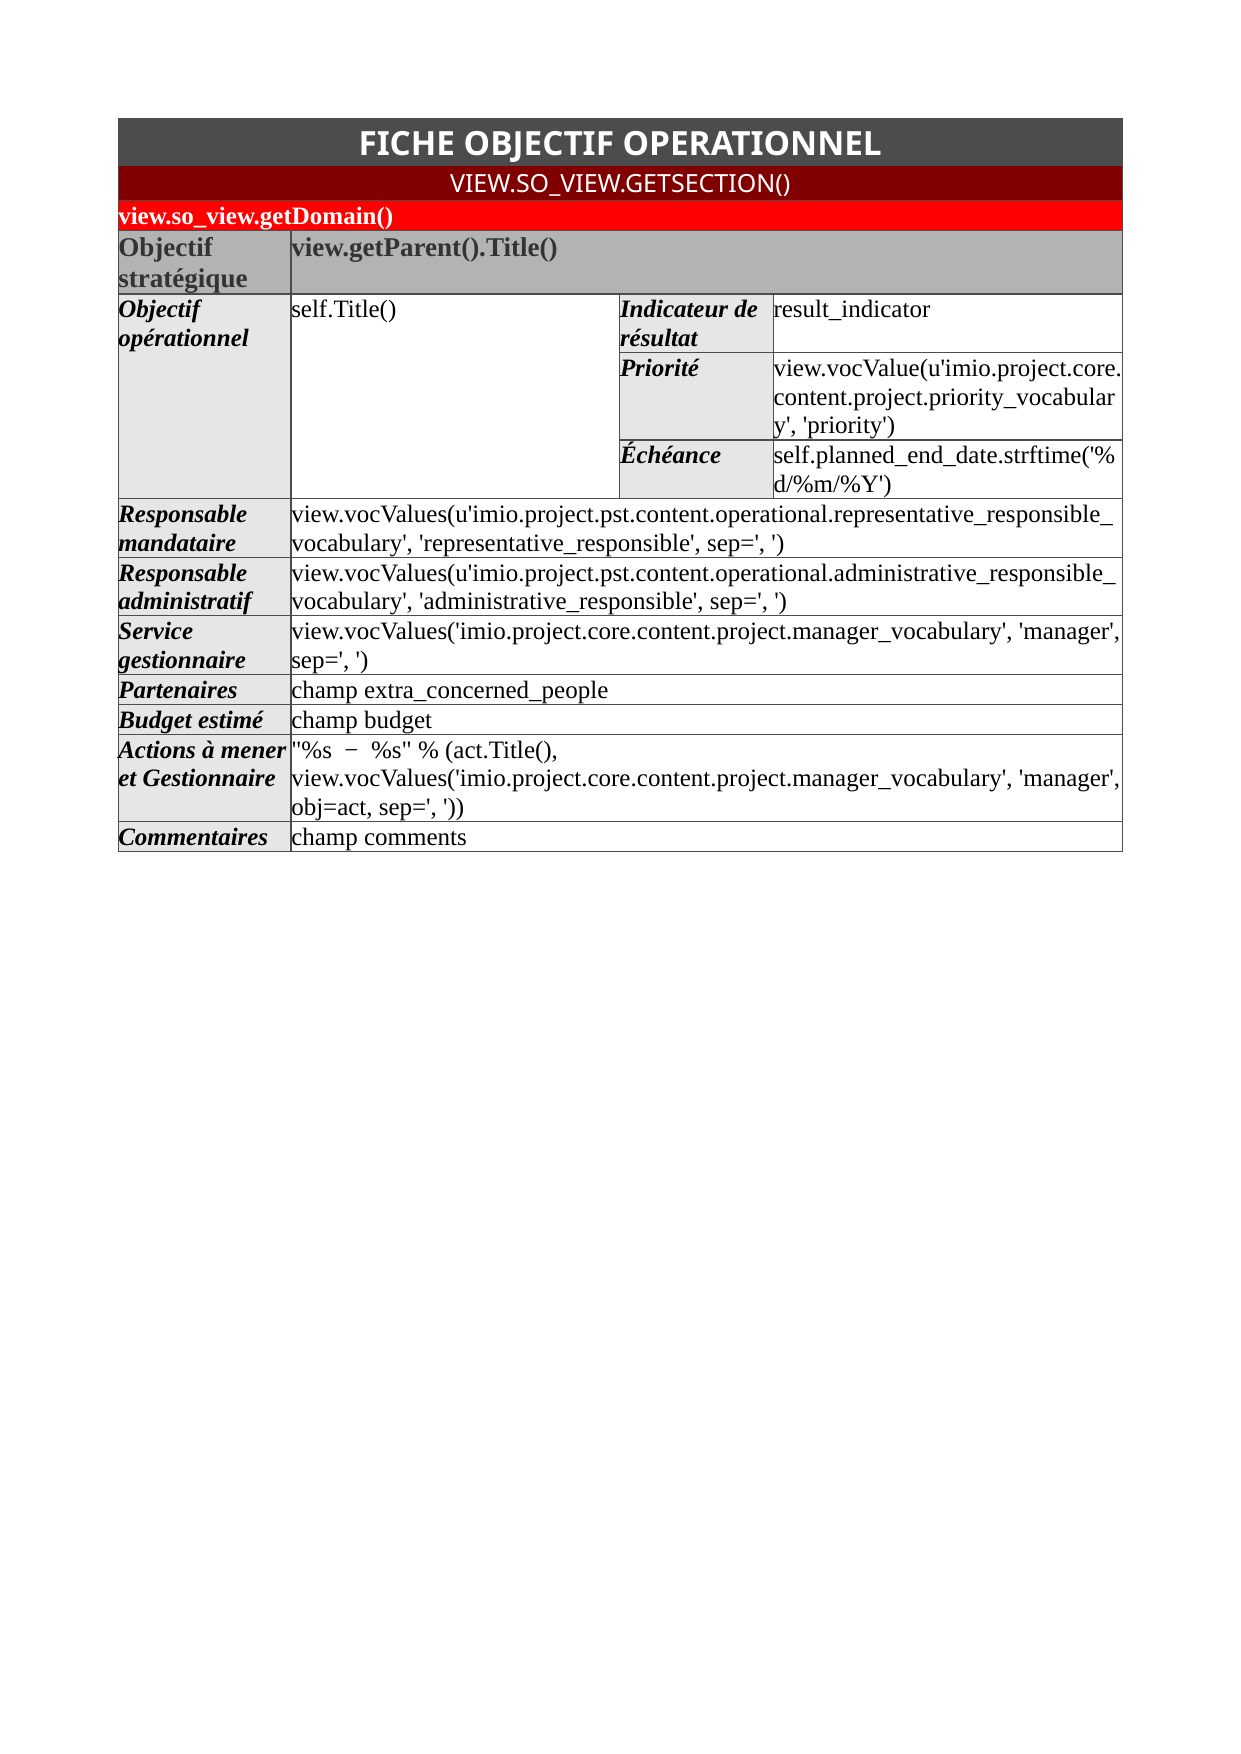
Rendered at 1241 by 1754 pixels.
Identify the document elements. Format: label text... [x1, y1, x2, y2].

table_cell view.vocValues(u'imio.project.pst.content.operational.administrative_responsible_vocabulary', 'administrative_responsible', sep=', ') [292, 558, 1122, 615]
table_cell Budget estimé [119, 705, 290, 734]
table_cell self.planned_end_date.strftime('%d/%m/%Y') [774, 441, 1122, 498]
table_cell champ budget [292, 705, 1122, 734]
table_cell Priorité [620, 353, 773, 439]
table_cell self.Title() [292, 295, 619, 498]
table_cell result_indicator [774, 295, 1122, 352]
table_cell Service gestionnaire [119, 616, 290, 674]
table_cell Commentaires [119, 822, 290, 851]
table_cell Responsable mandataire [119, 499, 290, 557]
table_cell Actions à mener et Gestionnaire [119, 735, 290, 821]
table_cell view.vocValues('imio.project.core.content.project.manager_vocabulary', 'manager', sep=', ') [292, 616, 1122, 674]
table_cell view.getParent().Title() [292, 231, 1122, 293]
table_cell Objectif opérationnel [119, 295, 290, 498]
table_header "%s − %s" % (act.Title(), view.vocValues('imio.project.core.content.project.manager_vocabulary', 'manager', obj=act, sep=', ')) [292, 735, 1122, 821]
table_cell view.vocValue(u'imio.project.core.content.project.priority_vocabulary', 'priority') [774, 353, 1122, 439]
table_cell Échéance [620, 441, 773, 498]
table_cell champ extra_concerned_people [292, 675, 1122, 704]
table_cell Objectif stratégique [119, 231, 290, 293]
table_cell view.vocValues(u'imio.project.pst.content.operational.representative_responsible_vocabulary', 'representative_responsible', sep=', ') [292, 499, 1122, 557]
table_cell champ comments [292, 822, 1122, 851]
table_cell Indicateur de résultat [620, 295, 773, 352]
table_cell Partenaires [119, 675, 290, 704]
table_cell Responsable administratif [119, 558, 290, 615]
